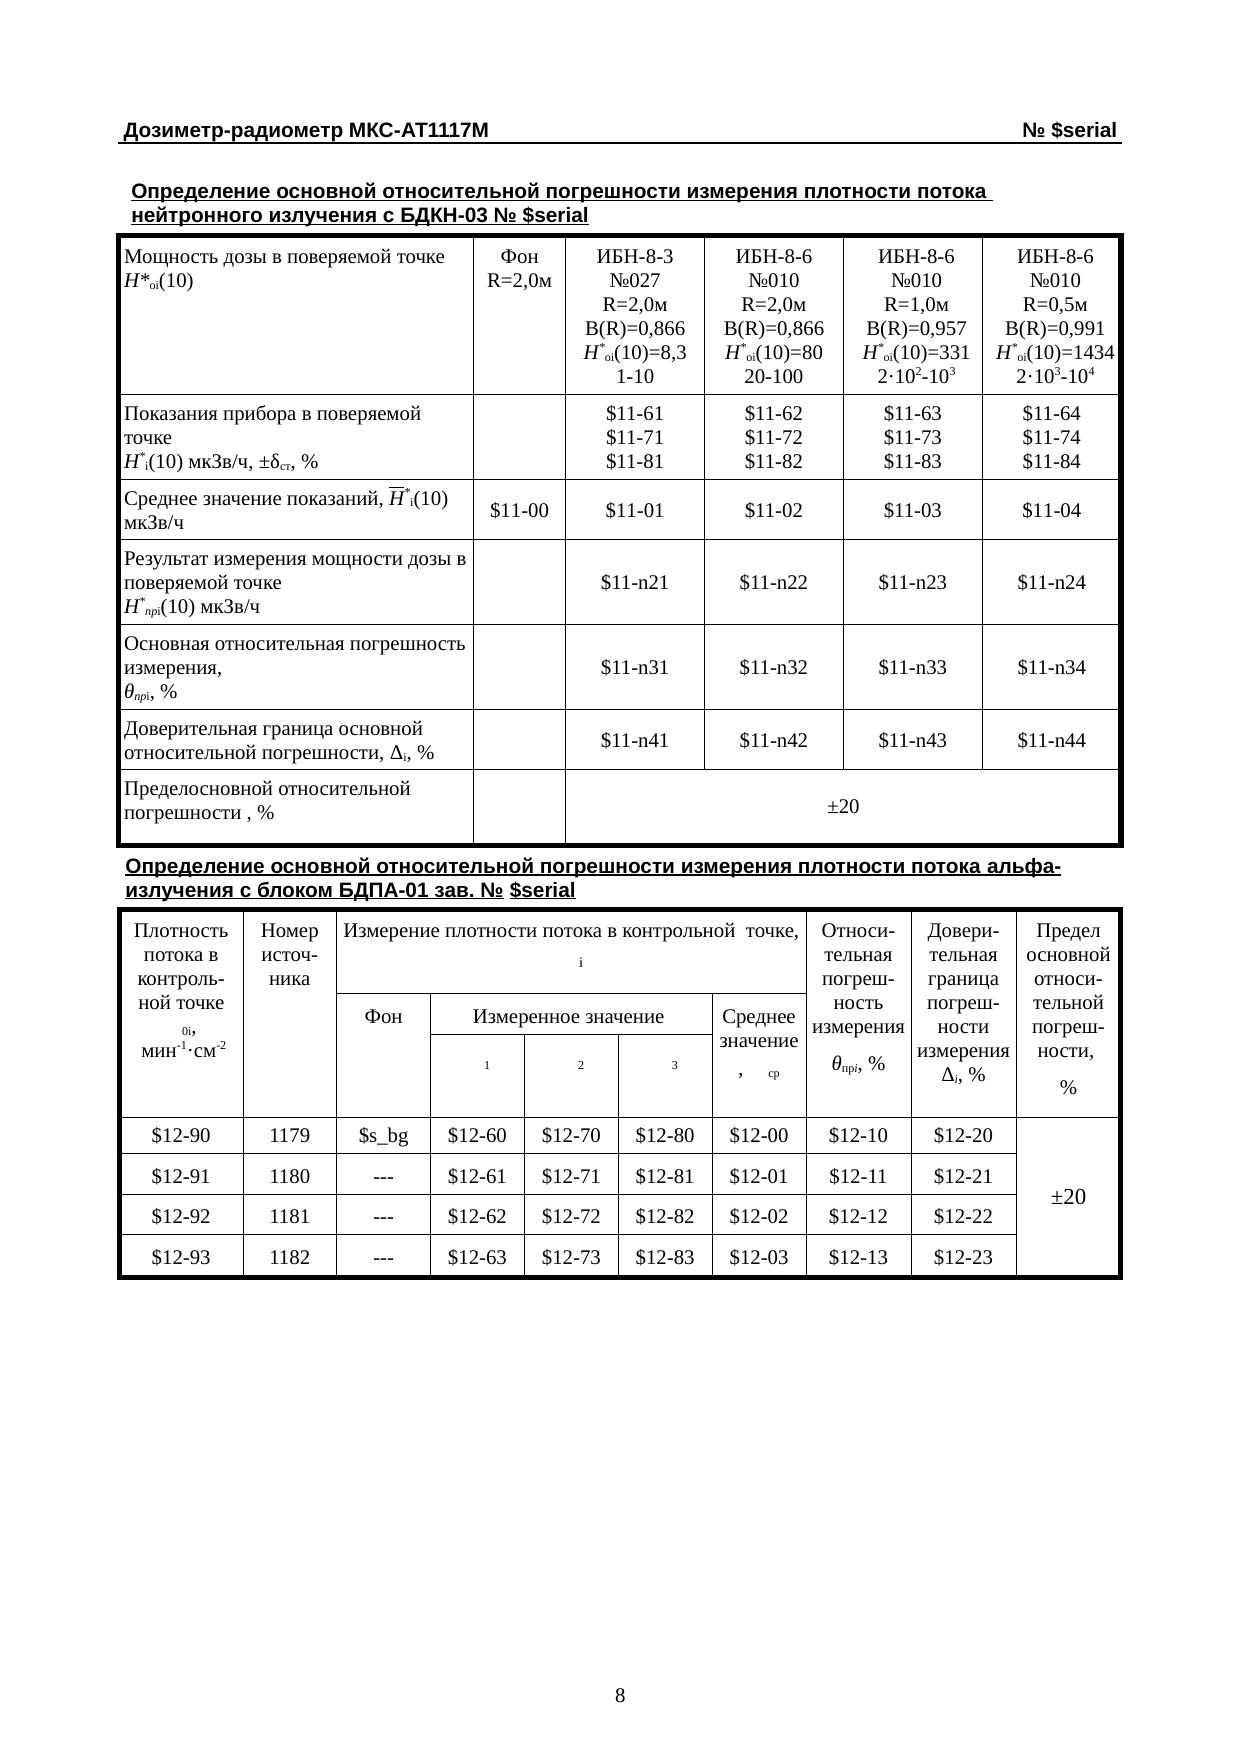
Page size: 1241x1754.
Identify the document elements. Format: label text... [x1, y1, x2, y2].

table_cell $12-80 [619, 1118, 712, 1153]
table_cell ИБН-8-6 №010 R=2,0м B(R)=0,866 H*oi(10)=80 20-100 [705, 238, 843, 394]
table_cell $11-02 [705, 480, 843, 539]
table_cell Показания прибора в поверяемой точке H*i(10) мкЗв/ч, ±δст, % [121, 395, 473, 479]
table_cell 2 [525, 1035, 618, 1117]
table_cell $11-n31 [566, 625, 704, 709]
table_cell $12-82 [619, 1195, 712, 1234]
table_cell $11-64 $11-74 $11-84 [983, 395, 1118, 479]
table_cell $12-62 [431, 1195, 524, 1234]
table_cell Измерение плотности потока в контрольной точке, i [337, 912, 806, 993]
table_cell $12-12 [807, 1195, 911, 1234]
table_cell Результат измерения мощности дозы в поверяемой точке H*прi(10) мкЗв/ч [121, 540, 473, 624]
table_cell ±20 [566, 770, 1118, 842]
table_cell $12-91 [122, 1154, 243, 1193]
table_cell $12-90 [122, 1118, 243, 1153]
table_cell $12-00 [713, 1118, 806, 1153]
table_cell --- [337, 1195, 430, 1234]
table_cell $12-61 [431, 1154, 524, 1193]
table_cell Среднее значение, ср [713, 994, 806, 1117]
table_cell $12-11 [807, 1154, 911, 1193]
table_cell 1180 [244, 1154, 336, 1193]
table_cell [474, 395, 565, 479]
table_cell $11-00 [474, 480, 565, 539]
table_cell $12-23 [912, 1235, 1016, 1275]
table_cell $12-21 [912, 1154, 1016, 1193]
table_cell $11-n24 [983, 540, 1118, 624]
table_cell $12-73 [525, 1235, 618, 1275]
table_cell Фон [337, 994, 430, 1117]
table_cell $12-70 [525, 1118, 618, 1153]
table_cell $11-63 $11-73 $11-83 [844, 395, 982, 479]
table_cell --- [337, 1154, 430, 1193]
table_cell $11-04 [983, 480, 1118, 539]
table_cell $12-01 [713, 1154, 806, 1193]
table_cell ИБН-8-6 №010 R=1,0м B(R)=0,957 H*oi(10)=331 2·102-103 [844, 238, 982, 394]
table_cell $12-20 [912, 1118, 1016, 1153]
table_cell $11-n23 [844, 540, 982, 624]
table_cell [474, 710, 565, 769]
table_cell Измеренное значение [431, 994, 712, 1033]
table_cell 1 [431, 1035, 524, 1117]
table_cell $12-10 [807, 1118, 911, 1153]
table_cell Пределосновной относительной погрешности , % [121, 770, 473, 842]
table_cell $11-n32 [705, 625, 843, 709]
table_cell $11-n43 [844, 710, 982, 769]
table_cell ИБН-8-3 №027 R=2,0м B(R)=0,866 H*oi(10)=8,3 1-10 [566, 238, 704, 394]
table_cell $12-02 [713, 1195, 806, 1234]
table_cell $11-n22 [705, 540, 843, 624]
table_cell $11-n41 [566, 710, 704, 769]
table_cell 1182 [244, 1235, 336, 1275]
table_cell 1179 [244, 1118, 336, 1153]
table_cell Довери-тельная граница погреш-ности измерения Δi, % [912, 912, 1016, 1117]
table_cell ±20 [1017, 1118, 1118, 1275]
table_cell Плотность потока в контроль-ной точке 0i, мин-1·см-2 [122, 912, 243, 1117]
table_cell [474, 540, 565, 624]
table_cell $12-03 [713, 1235, 806, 1275]
table_cell 1181 [244, 1195, 336, 1234]
table_cell Номер источ-ника [244, 912, 336, 1117]
table_cell Основная относительная погрешность измерения, θпрi, % [121, 625, 473, 709]
table_cell Относи-тельная погреш-ность измерения θпрi, % [807, 912, 911, 1117]
table_cell $11-n21 [566, 540, 704, 624]
table_cell $11-61 $11-71 $11-81 [566, 395, 704, 479]
table_cell $11-n33 [844, 625, 982, 709]
table_cell $12-81 [619, 1154, 712, 1193]
table_cell $12-13 [807, 1235, 911, 1275]
table_cell $12-83 [619, 1235, 712, 1275]
table_cell $11-01 [566, 480, 704, 539]
table_cell $11-n34 [983, 625, 1118, 709]
table_cell --- [337, 1235, 430, 1275]
table_cell $12-63 [431, 1235, 524, 1275]
table_cell $11-n42 [705, 710, 843, 769]
table_header Определение основной относительной погрешности измерения плотности потока нейтронного излучения с БДКН-03 № $serial [118, 174, 1121, 233]
table_cell [474, 770, 565, 842]
table_cell $12-92 [122, 1195, 243, 1234]
table_cell Среднее значение показаний, H*i(10) мкЗв/ч [121, 480, 473, 539]
table_header Определение основной относительной погрешности измерения плотности потока альфа-излучения с блоком БДПА-01 зав. № $serial [119, 848, 1121, 907]
table_cell $12-93 [122, 1235, 243, 1275]
table_cell Фон R=2,0м [474, 238, 565, 394]
table_cell $11-03 [844, 480, 982, 539]
table_cell Мощность дозы в поверяемой точке H*oi(10) [121, 238, 473, 394]
table_cell ИБН-8-6 №010 R=0,5м B(R)=0,991 H*oi(10)=1434 2·103-104 [983, 238, 1118, 394]
table_cell Доверительная граница основной относительной погрешности, Δi, % [121, 710, 473, 769]
table_cell $11-n44 [983, 710, 1118, 769]
table_cell $12-60 [431, 1118, 524, 1153]
table_cell Предел основной относи-тельной погреш-ности, % [1017, 912, 1118, 1117]
table_cell $s_bg [337, 1118, 430, 1153]
table_cell [474, 625, 565, 709]
table_cell 3 [619, 1035, 712, 1117]
table_cell $11-62 $11-72 $11-82 [705, 395, 843, 479]
table_cell $12-72 [525, 1195, 618, 1234]
table_cell $12-22 [912, 1195, 1016, 1234]
table_cell $12-71 [525, 1154, 618, 1193]
